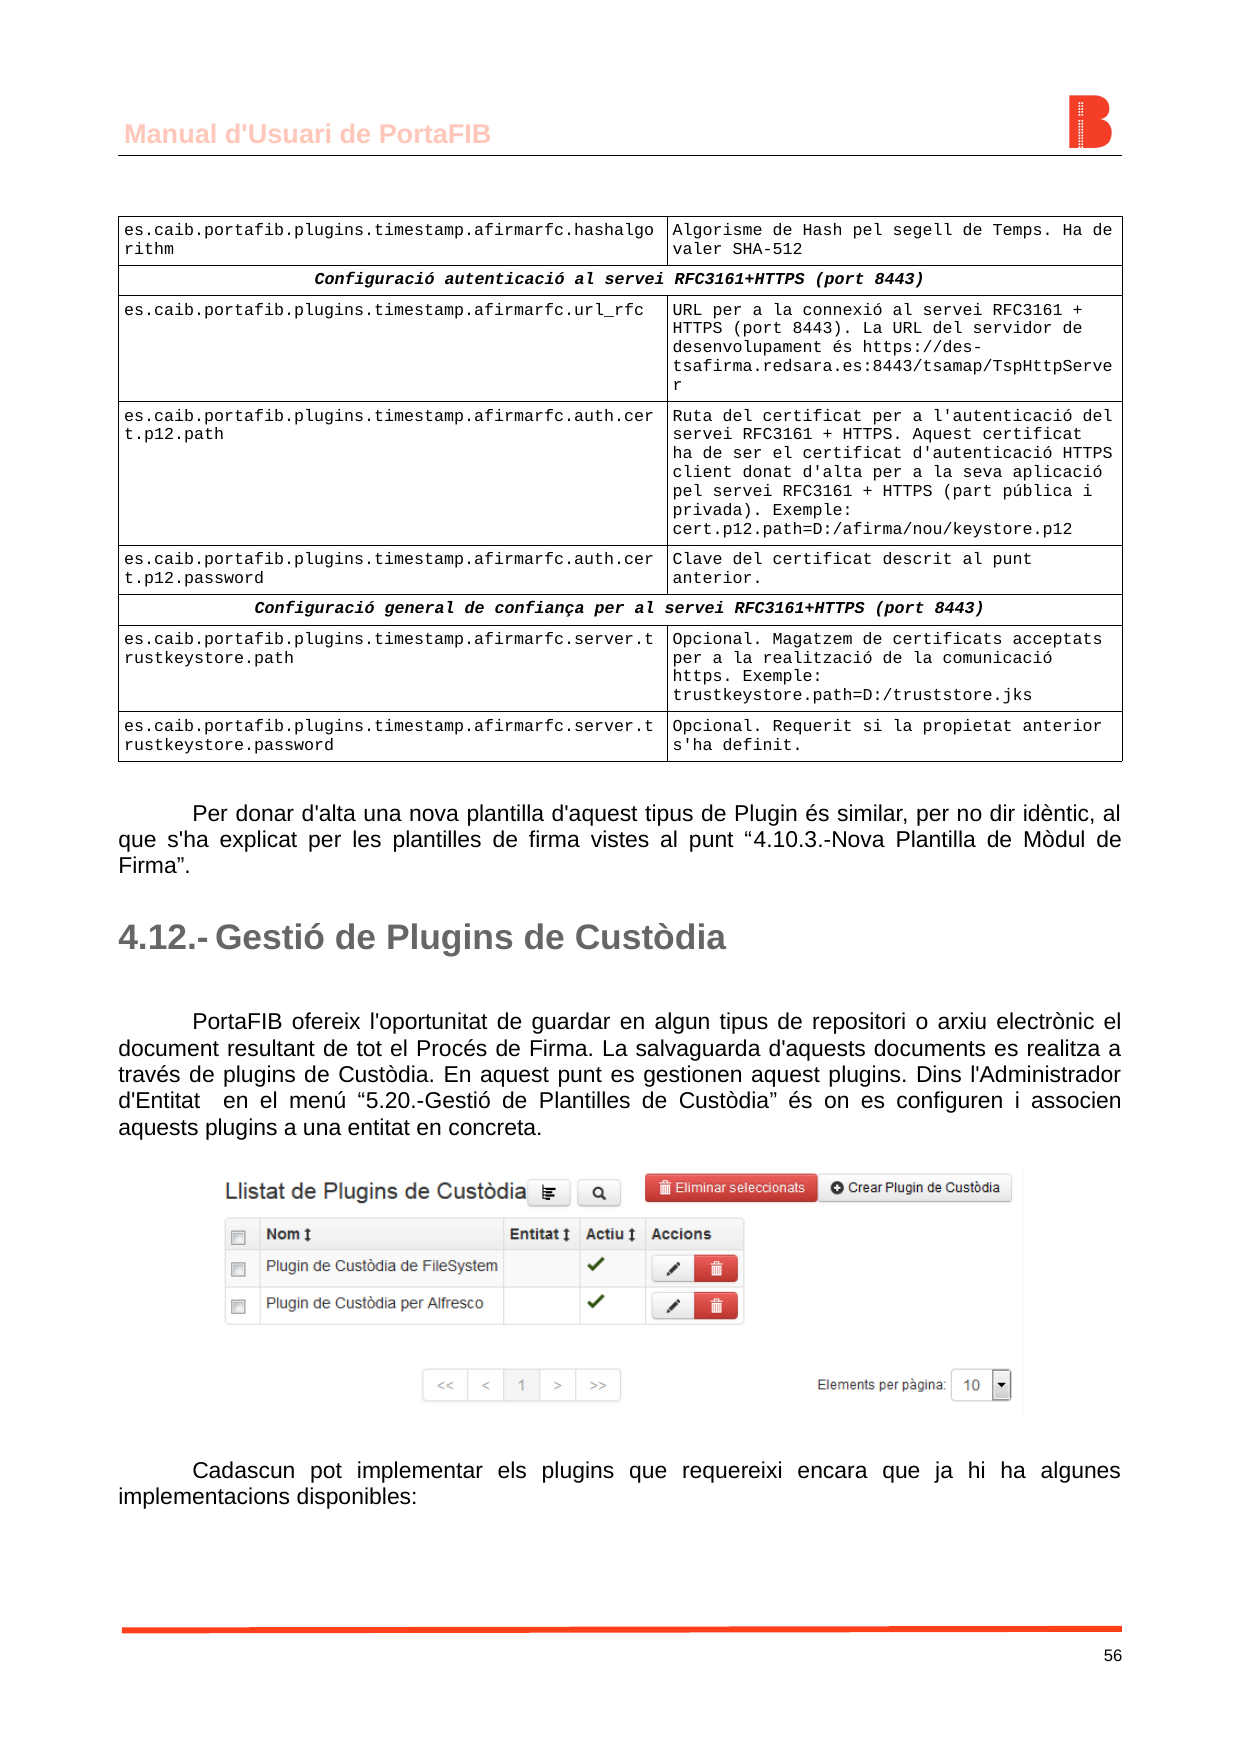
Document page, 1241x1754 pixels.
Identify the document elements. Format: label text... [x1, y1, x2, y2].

table_cell es.caib.portafib.plugins.timestamp.afirmarfc.server.trustkeystore.path [119, 626, 667, 711]
picture [1063, 94, 1117, 150]
picture [217, 1166, 1024, 1419]
table_cell Opcional. Requerit si la propietat anterior s'ha definit. [668, 712, 1122, 761]
table_cell es.caib.portafib.plugins.timestamp.afirmarfc.url_rfc [119, 296, 667, 401]
table_cell URL per a la connexió al servei RFC3161 + HTTPS (port 8443). La URL del servidor de desenvolupament és https://des-tsafirma.redsara.es:8443/tsamap/TspHttpServer [668, 296, 1122, 401]
table_cell es.caib.portafib.plugins.timestamp.afirmarfc.auth.cert.p12.password [119, 546, 667, 594]
table_cell es.caib.portafib.plugins.timestamp.afirmarfc.server.trustkeystore.password [119, 712, 667, 761]
table_cell es.caib.portafib.plugins.timestamp.afirmarfc.auth.cert.p12.path [119, 402, 667, 545]
table_cell es.caib.portafib.plugins.timestamp.afirmarfc.hashalgorithm [119, 217, 667, 265]
table_cell Ruta del certificat per a l'autenticació del servei RFC3161 + HTTPS. Aquest certificat ha de ser el certificat d'autenticació HTTPS client donat d'alta per a la seva aplicació pel servei RFC3161 + HTTPS (part pública i privada). Exemple: cert.p12.path=D:/afirma/nou/keystore.p12 [668, 402, 1122, 545]
table_cell Configuració general de confiança per al servei RFC3161+HTTPS (port 8443) [119, 595, 1122, 624]
text PortaFIB ofereix l'oportunitat de guardar en algun tipus de repositori o arxiu electrònic el document resultant de tot el Procés de Firma. La salvaguarda d'aquests documents es realitza a través de plugins de Custòdia. En aquest punt es gestionen aquest plugins. Dins l'Administrador d'Entitat en el menú “5.20.-Gestió de Plantilles de Custòdia” és on es configuren i associen aquests plugins a una entitat en concreta. [118, 1008, 1122, 1140]
subtitle Gestió de Plugins de Custòdia [118, 916, 1122, 957]
table_cell Clave del certificat descrit al punt anterior. [668, 546, 1122, 594]
table_cell Opcional. Magatzem de certificats acceptats per a la realització de la comunicació https. Exemple: trustkeystore.path=D:/truststore.jks [668, 626, 1122, 711]
text Per donar d'alta una nova plantilla d'aquest tipus de Plugin és similar, per no dir idèntic, al que s'ha explicat per les plantilles de firma vistes al punt “4.10.3.-Nova Plantilla de Mòdul de Firma”. [118, 800, 1122, 879]
text Cadascun pot implementar els plugins que requereixi encara que ja hi ha algunes implementacions disponibles: [118, 1457, 1122, 1510]
table_cell Algorisme de Hash pel segell de Temps. Ha de valer SHA-512 [668, 217, 1122, 265]
table_cell Configuració autenticació al servei RFC3161+HTTPS (port 8443) [119, 266, 1122, 295]
